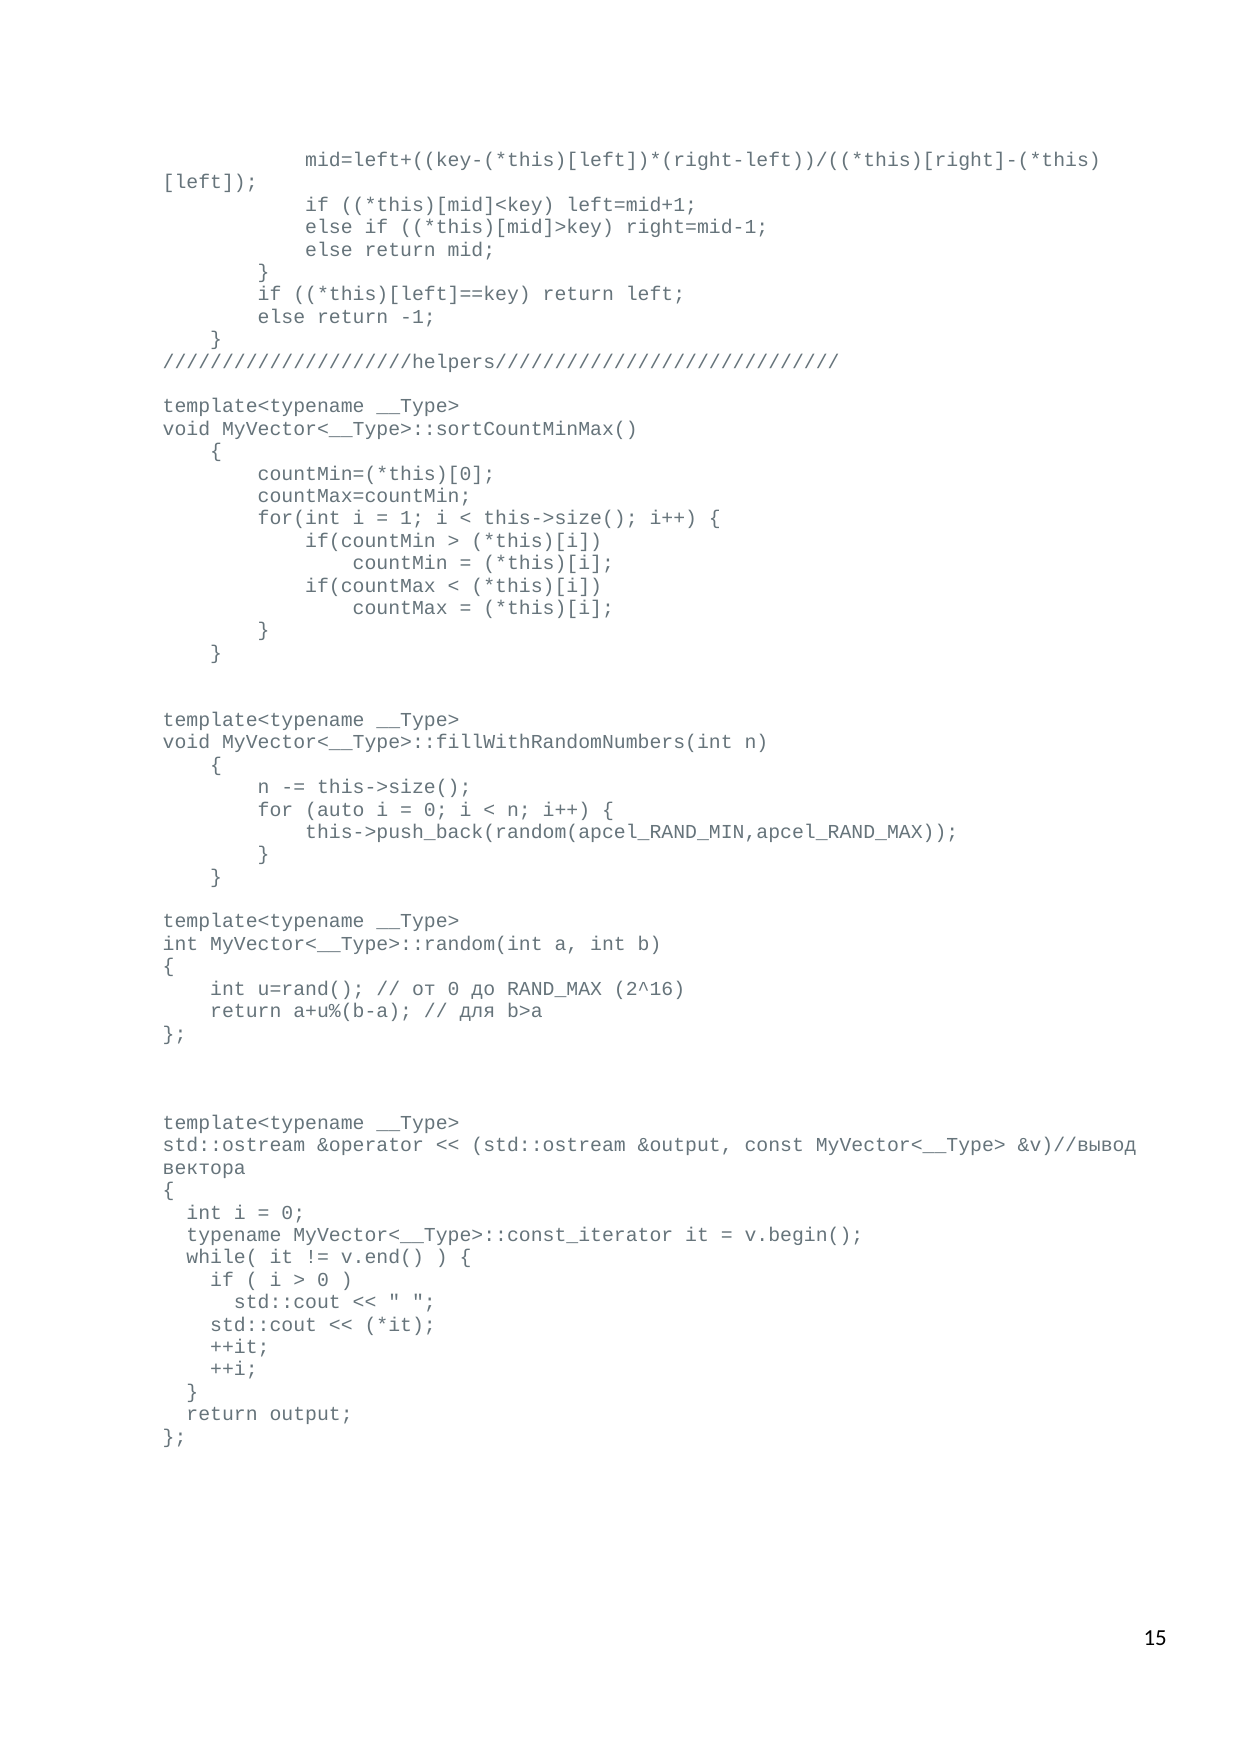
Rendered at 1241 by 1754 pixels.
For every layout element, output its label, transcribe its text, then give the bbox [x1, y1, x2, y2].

text int u=rand(); // от 0 до RAND_MAX (2^16) [162, 979, 1166, 1001]
text } [162, 1382, 1166, 1404]
text { [162, 441, 1166, 463]
text void MyVector<__Type>::fillWithRandomNumbers(int n) [162, 732, 1166, 755]
text while( it != v.end() ) { [162, 1247, 1166, 1270]
text if ((*this)[left]==key) return left; [162, 284, 1166, 307]
text }; [162, 1427, 1166, 1449]
text this->push_back(random(apcel_RAND_MIN,apcel_RAND_MAX)); [162, 822, 1166, 844]
text void MyVector<__Type>::sortCountMinMax() [162, 419, 1166, 441]
text int MyVector<__Type>::random(int a, int b) [162, 934, 1166, 956]
text } [162, 262, 1166, 284]
text template<typename __Type> [162, 1113, 1166, 1135]
text template<typename __Type> [162, 911, 1166, 934]
text { [162, 755, 1166, 777]
text std::cout << " "; [162, 1292, 1166, 1314]
text countMax = (*this)[i]; [162, 598, 1166, 620]
text mid=left+((key-(*this)[left])*(right-left))/((*this)[right]-(*this)[left]); [162, 150, 1166, 195]
text template<typename __Type> [162, 396, 1166, 419]
text template<typename __Type> [162, 710, 1166, 732]
text else return -1; [162, 307, 1166, 329]
text n -= this->size(); [162, 777, 1166, 799]
text { [162, 956, 1166, 979]
text typename MyVector<__Type>::const_iterator it = v.begin(); [162, 1225, 1166, 1247]
text if ( i > 0 ) [162, 1270, 1166, 1292]
text int i = 0; [162, 1203, 1166, 1225]
text for(int i = 1; i < this->size(); i++) { [162, 508, 1166, 531]
text for (auto i = 0; i < n; i++) { [162, 799, 1166, 822]
text std::ostream &operator << (std::ostream &output, const MyVector<__Type> &v)//вывод вектора [162, 1135, 1166, 1180]
text } [162, 620, 1166, 643]
text } [162, 844, 1166, 867]
text } [162, 867, 1166, 889]
text std::cout << (*it); [162, 1314, 1166, 1337]
text if(countMin > (*this)[i]) [162, 531, 1166, 553]
text else if ((*this)[mid]>key) right=mid-1; [162, 217, 1166, 239]
text countMin=(*this)[0]; [162, 463, 1166, 486]
text else return mid; [162, 239, 1166, 262]
text ++it; [162, 1337, 1166, 1359]
text /////////////////////helpers///////////////////////////// [162, 352, 1166, 374]
text return a+u%(b-a); // для b>a [162, 1001, 1166, 1023]
text countMin = (*this)[i]; [162, 553, 1166, 576]
text if(countMax < (*this)[i]) [162, 576, 1166, 598]
text }; [162, 1023, 1166, 1046]
text ++i; [162, 1359, 1166, 1382]
text if ((*this)[mid]<key) left=mid+1; [162, 195, 1166, 217]
text return output; [162, 1404, 1166, 1427]
text { [162, 1180, 1166, 1203]
text } [162, 329, 1166, 352]
text } [162, 643, 1166, 665]
text countMax=countMin; [162, 486, 1166, 508]
